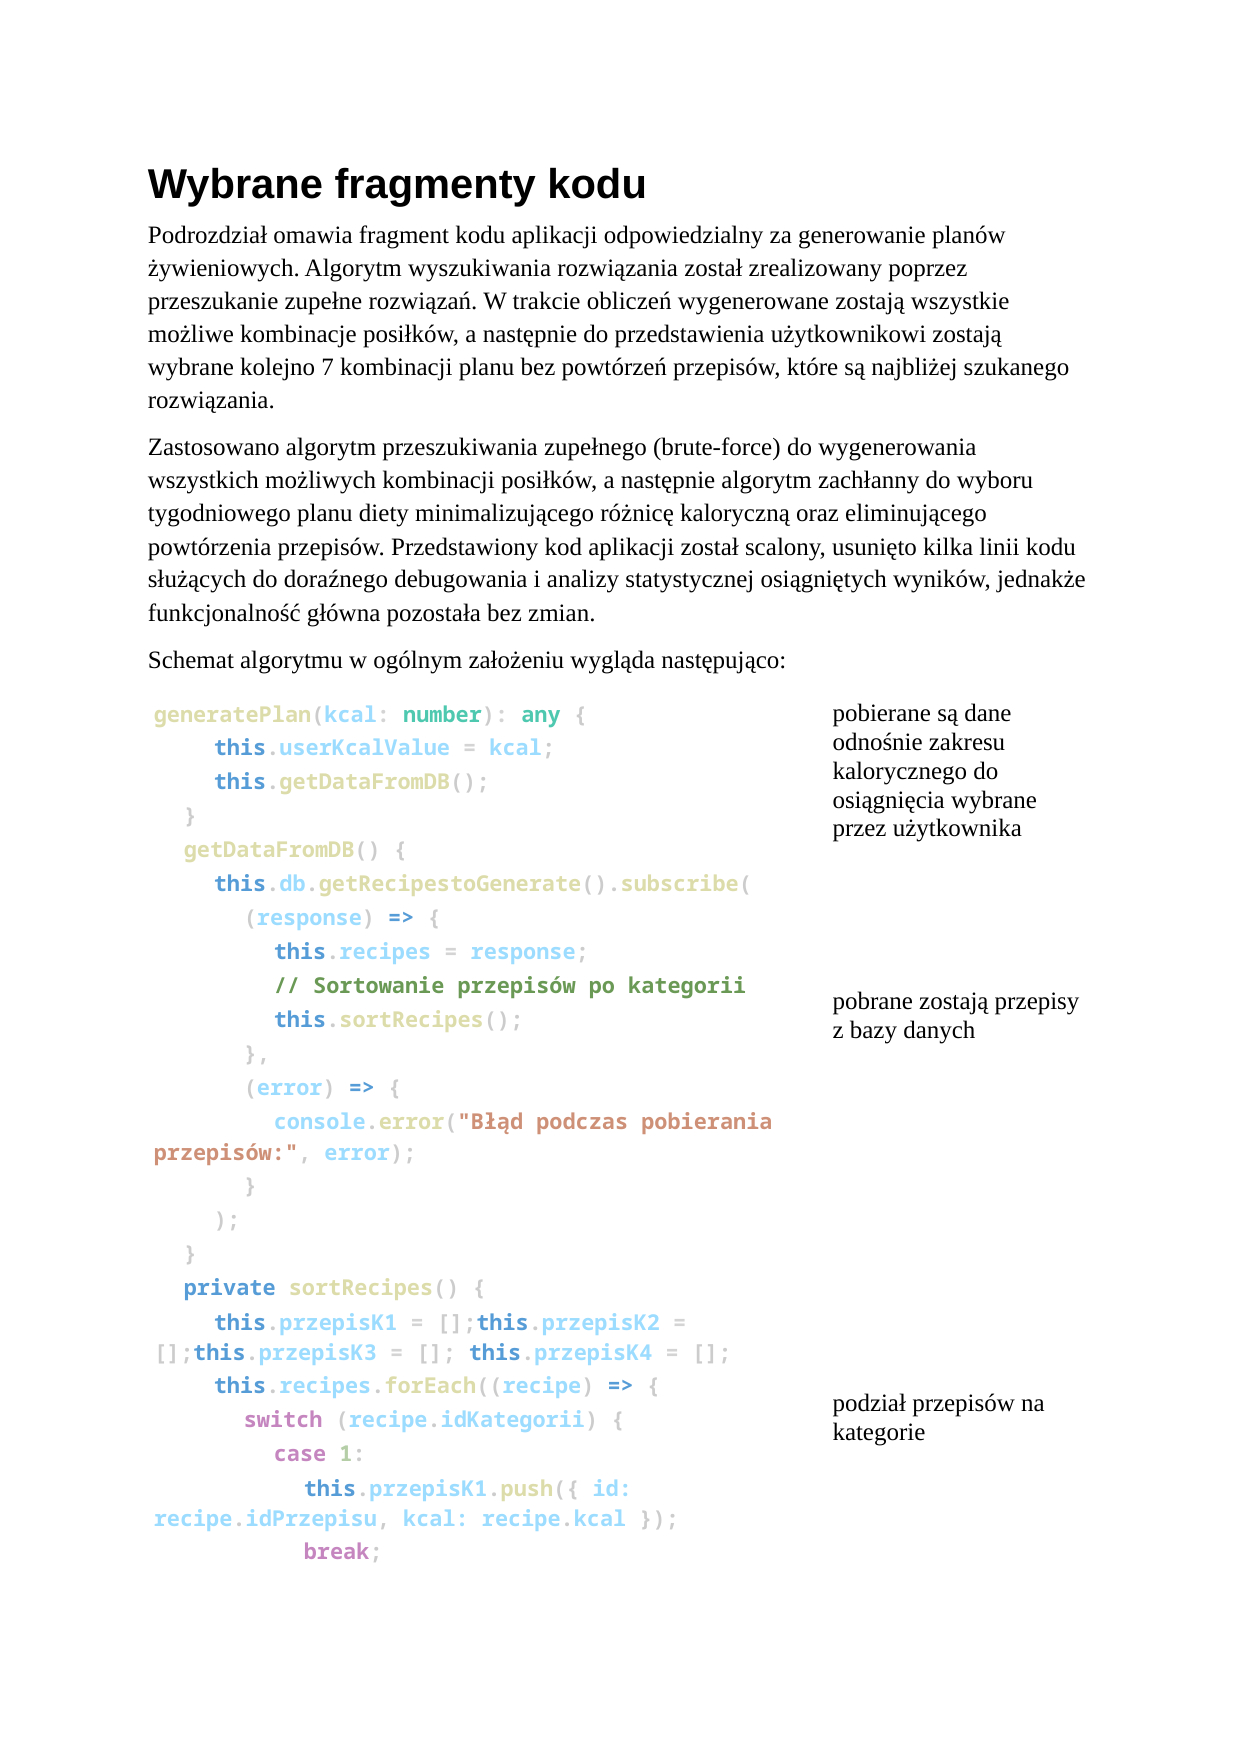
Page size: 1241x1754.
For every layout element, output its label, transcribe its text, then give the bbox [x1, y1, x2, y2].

subtitle Wybrane fragmenty kodu [148, 159, 1092, 207]
table_header pobierane są dane odnośnie zakresu kalorycznego do osiągnięcia wybrane przez użytkownika pobrane zostają przepisy z bazy danych podział przepisów na kategorie [826, 693, 1092, 1573]
text Schemat algorytmu w ogólnym założeniu wygląda następująco: [148, 645, 1092, 674]
table_header generatePlan(kcal: number): any { this.userKcalValue = kcal; this.getDataFromDB(); } getDataFromDB() { this.db.getRecipestoGenerate().subscribe( (response) => { this.recipes = response; // Sortowanie przepisów po kategorii this.sortRecipes(); }, (error) => { console.error("Błąd podczas pobierania przepisów:", error); } ); } private sortRecipes() { this.przepisK1 = [];this.przepisK2 = [];this.przepisK3 = []; this.przepisK4 = []; this.recipes.forEach((recipe) => { switch (recipe.idKategorii) { case 1: this.przepisK1.push({ id: recipe.idPrzepisu, kcal: recipe.kcal }); break; [148, 693, 826, 1573]
text Zastosowano algorytm przeszukiwania zupełnego (brute-force) do wygenerowania wszystkich możliwych kombinacji posiłków, a następnie algorytm zachłanny do wyboru tygodniowego planu diety minimalizującego różnicę kaloryczną oraz eliminującego powtórzenia przepisów. Przedstawiony kod aplikacji został scalony, usunięto kilka linii kodu służących do doraźnego debugowania i analizy statystycznej osiągniętych wyników, jednakże funkcjonalność główna pozostała bez zmian. [148, 432, 1092, 626]
text Podrozdział omawia fragment kodu aplikacji odpowiedzialny za generowanie planów żywieniowych. Algorytm wyszukiwania rozwiązania został zrealizowany poprzez przeszukanie zupełne rozwiązań. W trakcie obliczeń wygenerowane zostają wszystkie możliwe kombinacje posiłków, a następnie do przedstawienia użytkownikowi zostają wybrane kolejno 7 kombinacji planu bez powtórzeń przepisów, które są najbliżej szukanego rozwiązania. [148, 220, 1092, 414]
